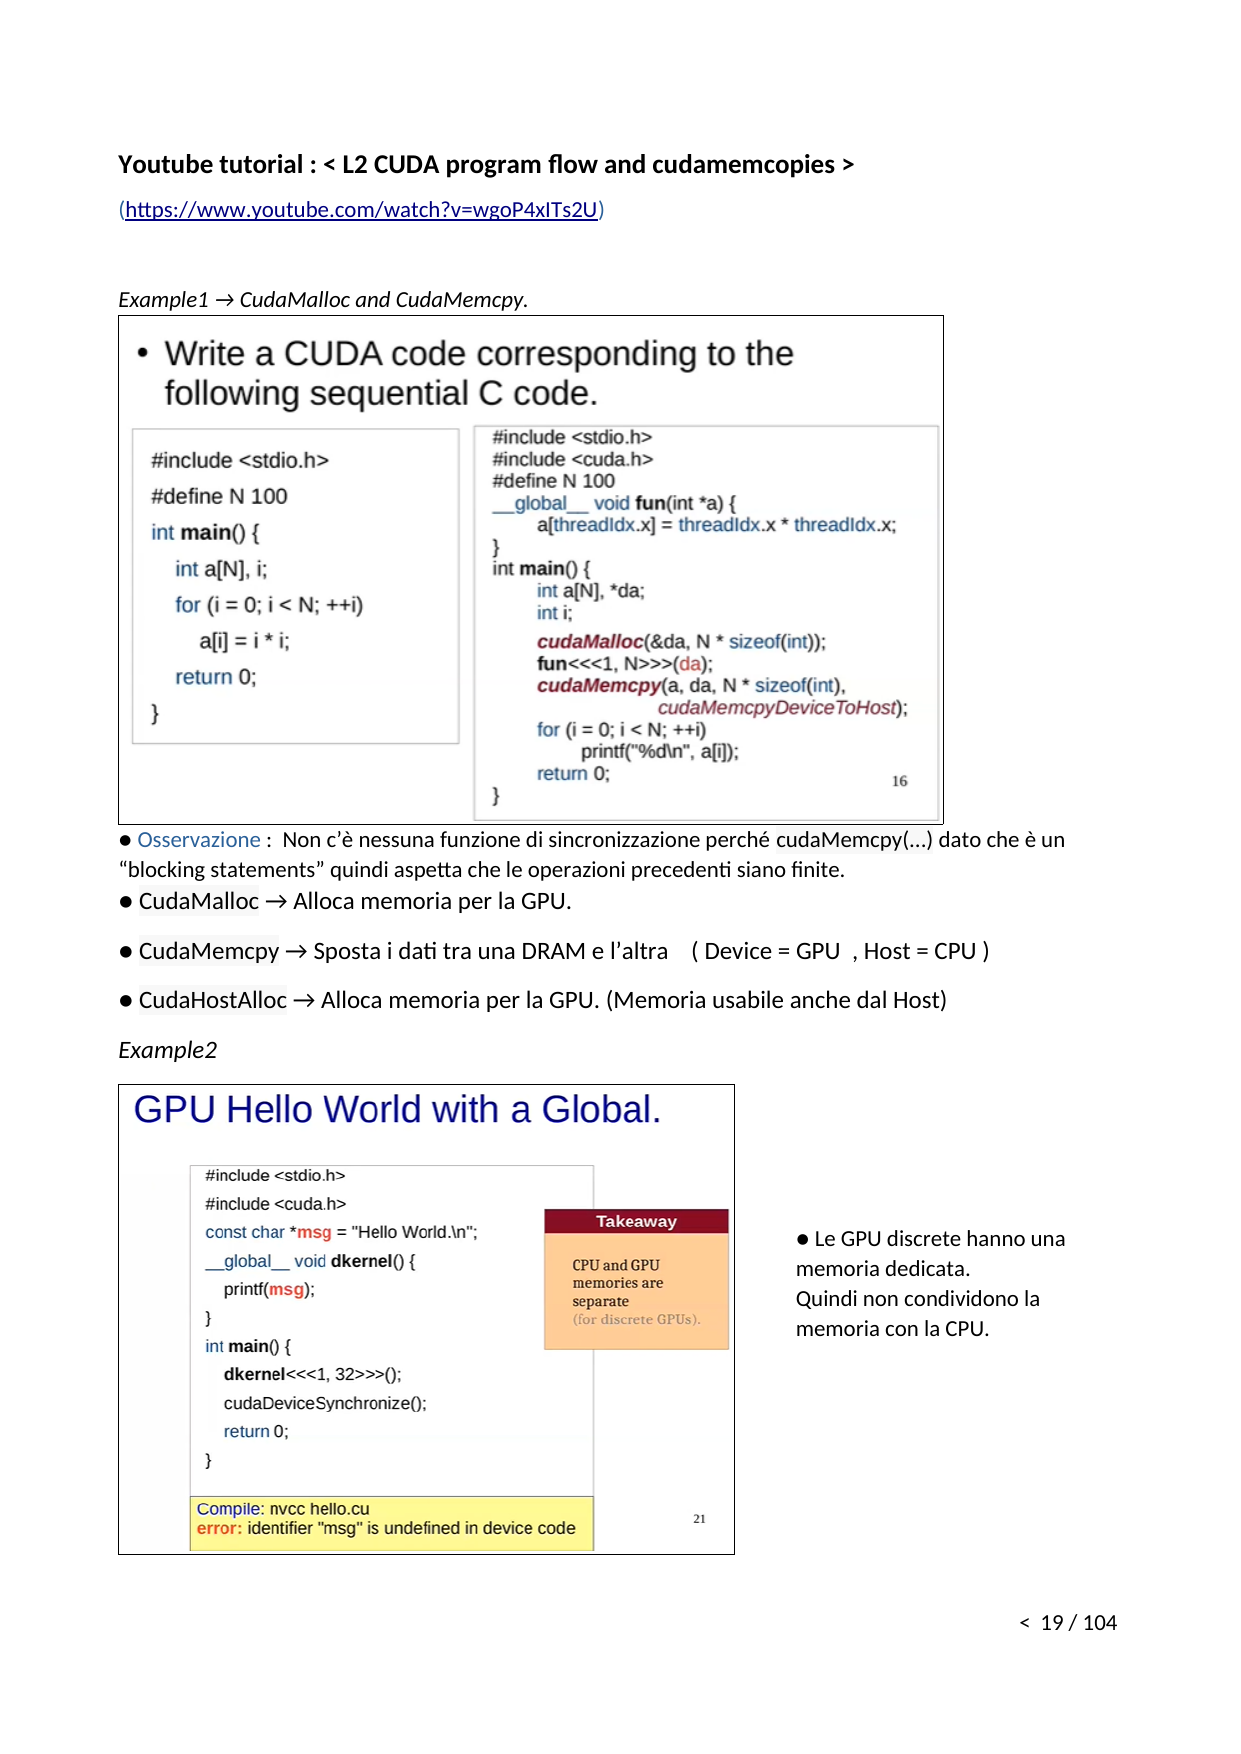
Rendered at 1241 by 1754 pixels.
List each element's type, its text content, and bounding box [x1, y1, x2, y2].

text (https://www.youtube.com/watch?v=wgoP4xITs2U) [118, 195, 1122, 223]
picture [121, 318, 941, 821]
picture [121, 1086, 732, 1551]
text Example2 [118, 1034, 1122, 1065]
text ● CudaMemcpy → Sposta i dati tra una DRAM e l’altra ( Device = GPU , Host = CPU ) [118, 935, 1122, 966]
text Example1 → CudaMalloc and CudaMemcpy. [118, 285, 1122, 313]
text ● CudaMalloc → Alloca memoria per la GPU. [118, 885, 1122, 916]
text ● Osservazione : Non c’è nessuna funzione di sincronizzazione perché cudaMemcpy(...) dato che è un “blocking statements” quindi aspetta che le operazioni precedenti siano finite. [118, 826, 1122, 883]
text ● CudaHostAlloc → Alloca memoria per la GPU. (Memoria usabile anche dal Host) [118, 984, 1122, 1015]
subtitle Youtube tutorial : < L2 CUDA program flow and cudamemcopies > [118, 148, 1122, 181]
